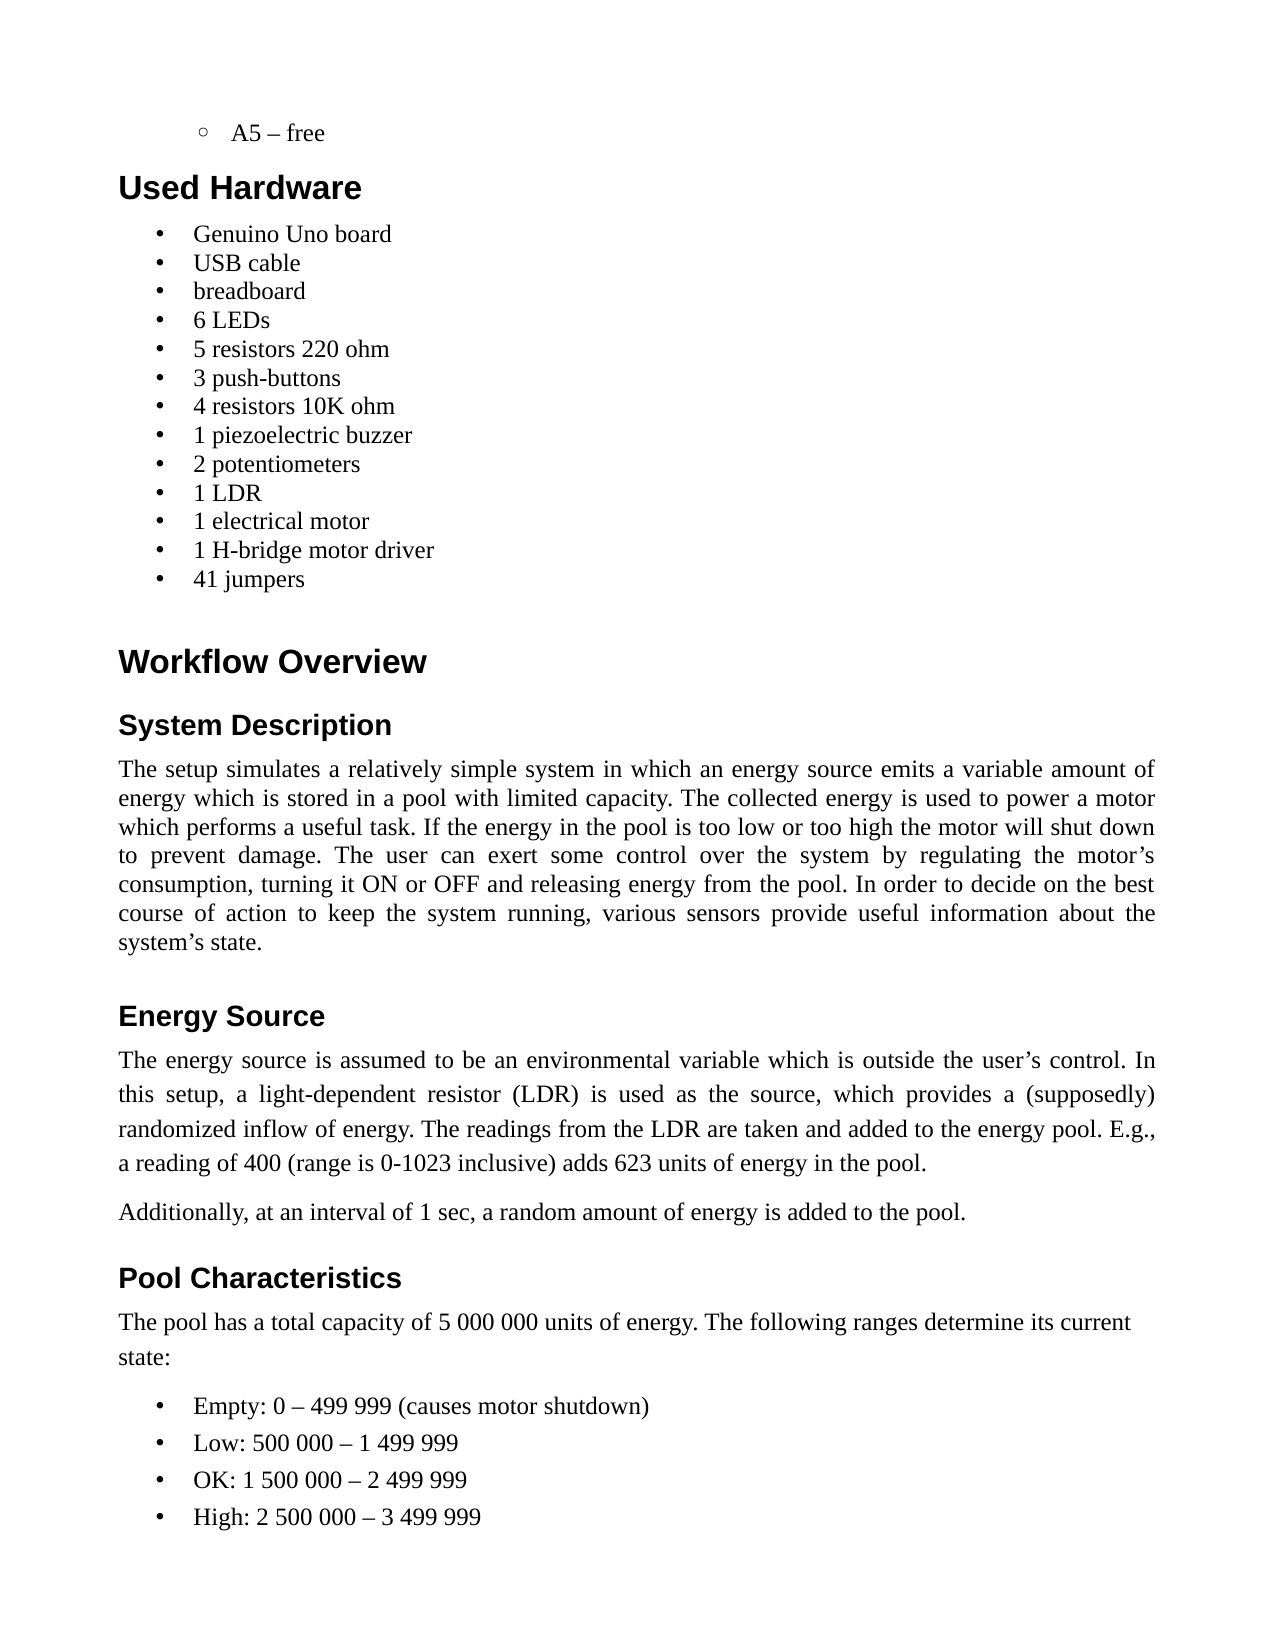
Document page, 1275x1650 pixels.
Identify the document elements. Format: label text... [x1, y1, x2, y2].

subtitle Pool Characteristics [118, 1261, 1157, 1295]
subtitle System Description [118, 708, 1157, 742]
subtitle Energy Source [118, 999, 1157, 1032]
list Empty: 0 – 499 999 (causes motor shutdown) [156, 1391, 1157, 1420]
subtitle Workflow Overview [118, 642, 1157, 681]
list 41 jumpers [156, 564, 1157, 593]
list 4 resistors 10K ohm [156, 391, 1157, 420]
list High: 2 500 000 – 3 499 999 [156, 1502, 1157, 1531]
list 1 piezoelectric buzzer [156, 420, 1157, 449]
text The energy source is assumed to be an environmental variable which is outside the user’s control. In this setup, a light-dependent resistor (LDR) is used as the source, which provides a (supposedly) randomized inflow of energy. The readings from the LDR are taken and added to the energy pool. E.g., a reading of 400 (range is 0-1023 inclusive) adds 623 units of energy in the pool. [118, 1045, 1157, 1177]
list 5 resistors 220 ohm [156, 334, 1157, 363]
list 2 potentiometers [156, 449, 1157, 478]
list OK: 1 500 000 – 2 499 999 [156, 1465, 1157, 1494]
list breadboard [156, 276, 1157, 305]
subtitle Used Hardware [118, 168, 1157, 206]
list 1 H-bridge motor driver [156, 535, 1157, 564]
list 6 LEDs [156, 305, 1157, 334]
list 1 LDR [156, 478, 1157, 506]
list USB cable [156, 248, 1157, 276]
text The setup simulates a relatively simple system in which an energy source emits a variable amount of energy which is stored in a pool with limited capacity. The collected energy is used to power a motor which performs a useful task. If the energy in the pool is too low or too high the motor will shut down to prevent damage. The user can exert some control over the system by regulating the motor’s consumption, turning it ON or OFF and releasing energy from the pool. In order to decide on the best course of action to keep the system running, various sensors provide useful information about the system’s state. [118, 754, 1157, 955]
list Genuino Uno board [156, 219, 1157, 248]
text The pool has a total capacity of 5 000 000 units of energy. The following ranges determine its current state: [118, 1307, 1157, 1371]
list A5 – free [193, 118, 1157, 147]
list 1 electrical motor [156, 506, 1157, 535]
list 3 push-buttons [156, 363, 1157, 391]
list Low: 500 000 – 1 499 999 [156, 1428, 1157, 1457]
text Additionally, at an interval of 1 sec, a random amount of energy is added to the pool. [118, 1197, 1157, 1226]
